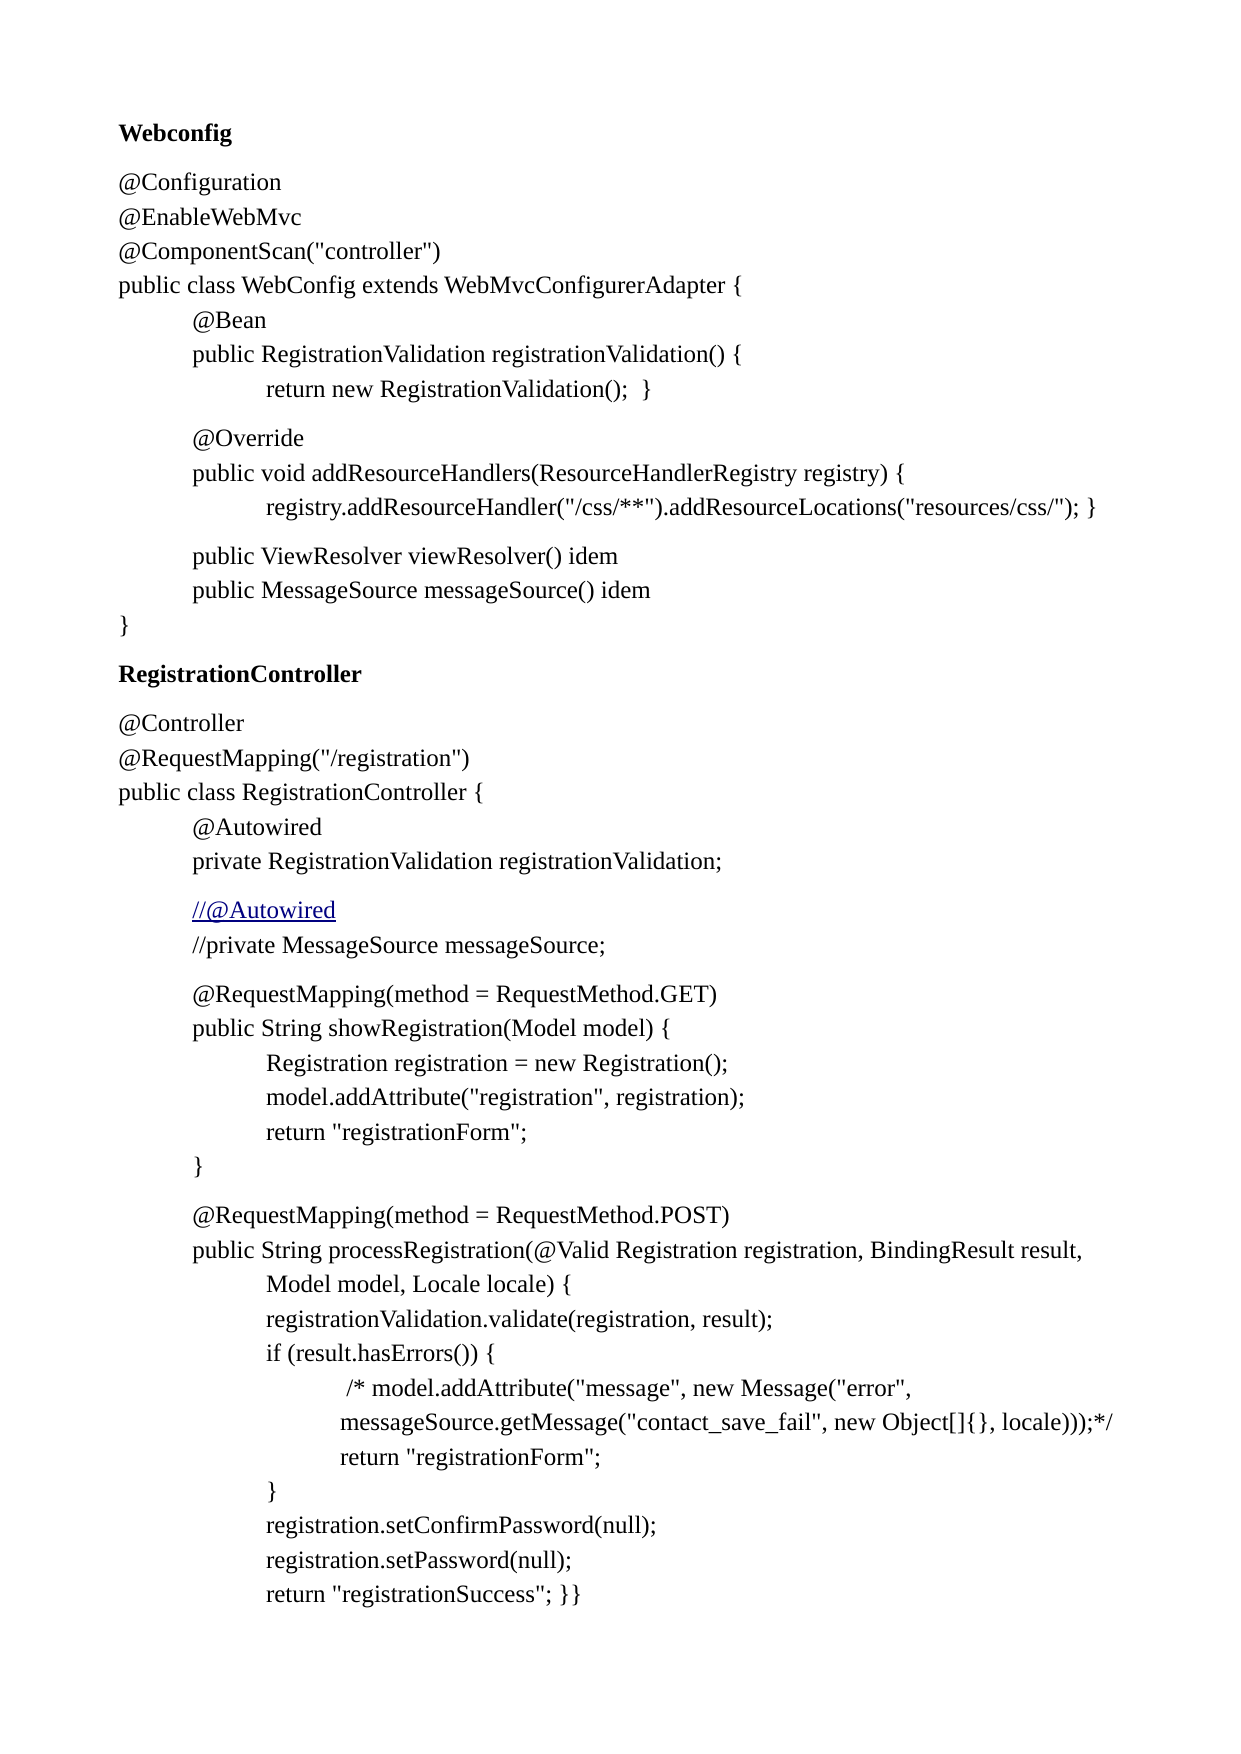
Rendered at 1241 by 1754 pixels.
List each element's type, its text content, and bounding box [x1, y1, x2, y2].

text public ViewResolver viewResolver() idem public MessageSource messageSource() idem } [118, 541, 1122, 639]
text @Controller @RequestMapping("/registration") public class RegistrationController { @Autowired private RegistrationValidation registrationValidation; [118, 708, 1122, 875]
text @Override public void addResourceHandlers(ResourceHandlerRegistry registry) { registry.addResourceHandler("/css/**").addResourceLocations("resources/css/"); } [118, 423, 1122, 521]
text //@Autowired //private MessageSource messageSource; [118, 895, 1122, 958]
text @Configuration @EnableWebMvc @ComponentScan("controller") public class WebConfig extends WebMvcConfigurerAdapter { @Bean public RegistrationValidation registrationValidation() { return new RegistrationValidation(); } [118, 167, 1122, 403]
text @RequestMapping(method = RequestMethod.GET) public String showRegistration(Model model) { Registration registration = new Registration(); model.addAttribute("registration", registration); return "registrationForm"; } [118, 979, 1122, 1180]
text Webconfig [118, 118, 1122, 147]
text @RequestMapping(method = RequestMethod.POST) public String processRegistration(@Valid Registration registration, BindingResult result, Model model, Locale locale) { registrationValidation.validate(registration, result); if (result.hasErrors()) { /* model.addAttribute("message", new Message("error", messageSource.getMessage("contact_save_fail", new Object[]{}, locale)));*/ return "registrationForm"; } registration.setConfirmPassword(null); registration.setPassword(null); return "registrationSuccess"; }} [118, 1200, 1122, 1608]
text RegistrationController [118, 659, 1122, 688]
